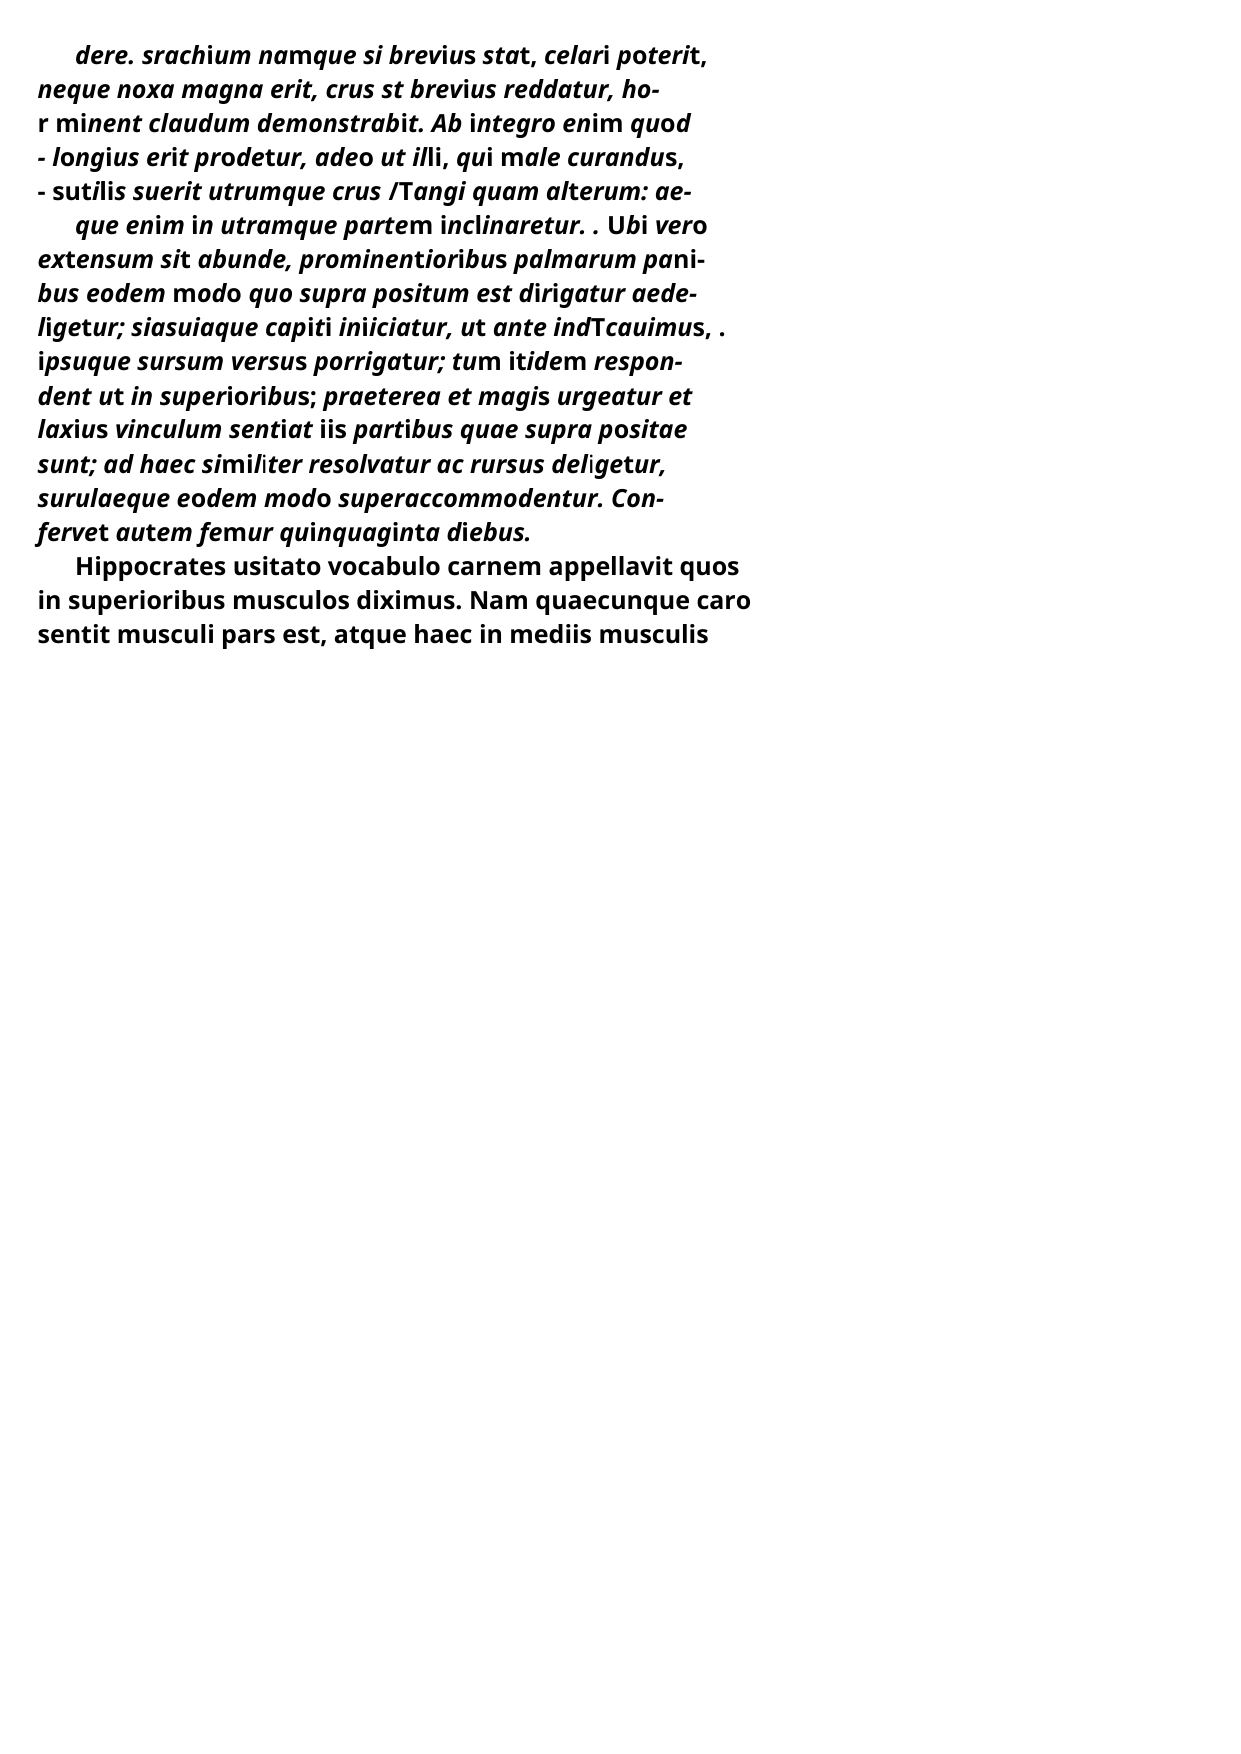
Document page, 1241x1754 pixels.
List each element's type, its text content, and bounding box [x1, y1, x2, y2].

text dere. srachium namque si brevius stat, celari poterit, neque noxa magna erit, crus st brevius reddatur, ho- r minent claudum demonstrabit. Ab integro enim quod - longius erit prodetur, adeo ut illi, qui male curandus, - sutilis suerit utrumque crus /Tangi quam alterum: ae- [37, 37, 1203, 208]
text que enim in utramque partem inclinaretur. . Ubi vero extensum sit abunde, prominentioribus palmarum pani- bus eodem modo quo supra positum est dirigatur aede- ligetur; siasuiaque capiti iniiciatur, ut ante indTcauimus, . ipsuque sursum versus porrigatur; tum itidem respon- dent ut in superioribus; praeterea et magis urgeatur et laxius vinculum sentiat iis partibus quae supra positae sunt; ad haec similiter resolvatur ac rursus deligetur, surulaeque eodem modo superaccommodentur. Con- fervet autem femur quinquaginta diebus. [37, 208, 1203, 548]
text Hippocrates usitato vocabulo carnem appellavit quos in superioribus musculos diximus. Nam quaecunque caro sentit musculi pars est, atque haec in mediis musculis [37, 548, 1203, 651]
